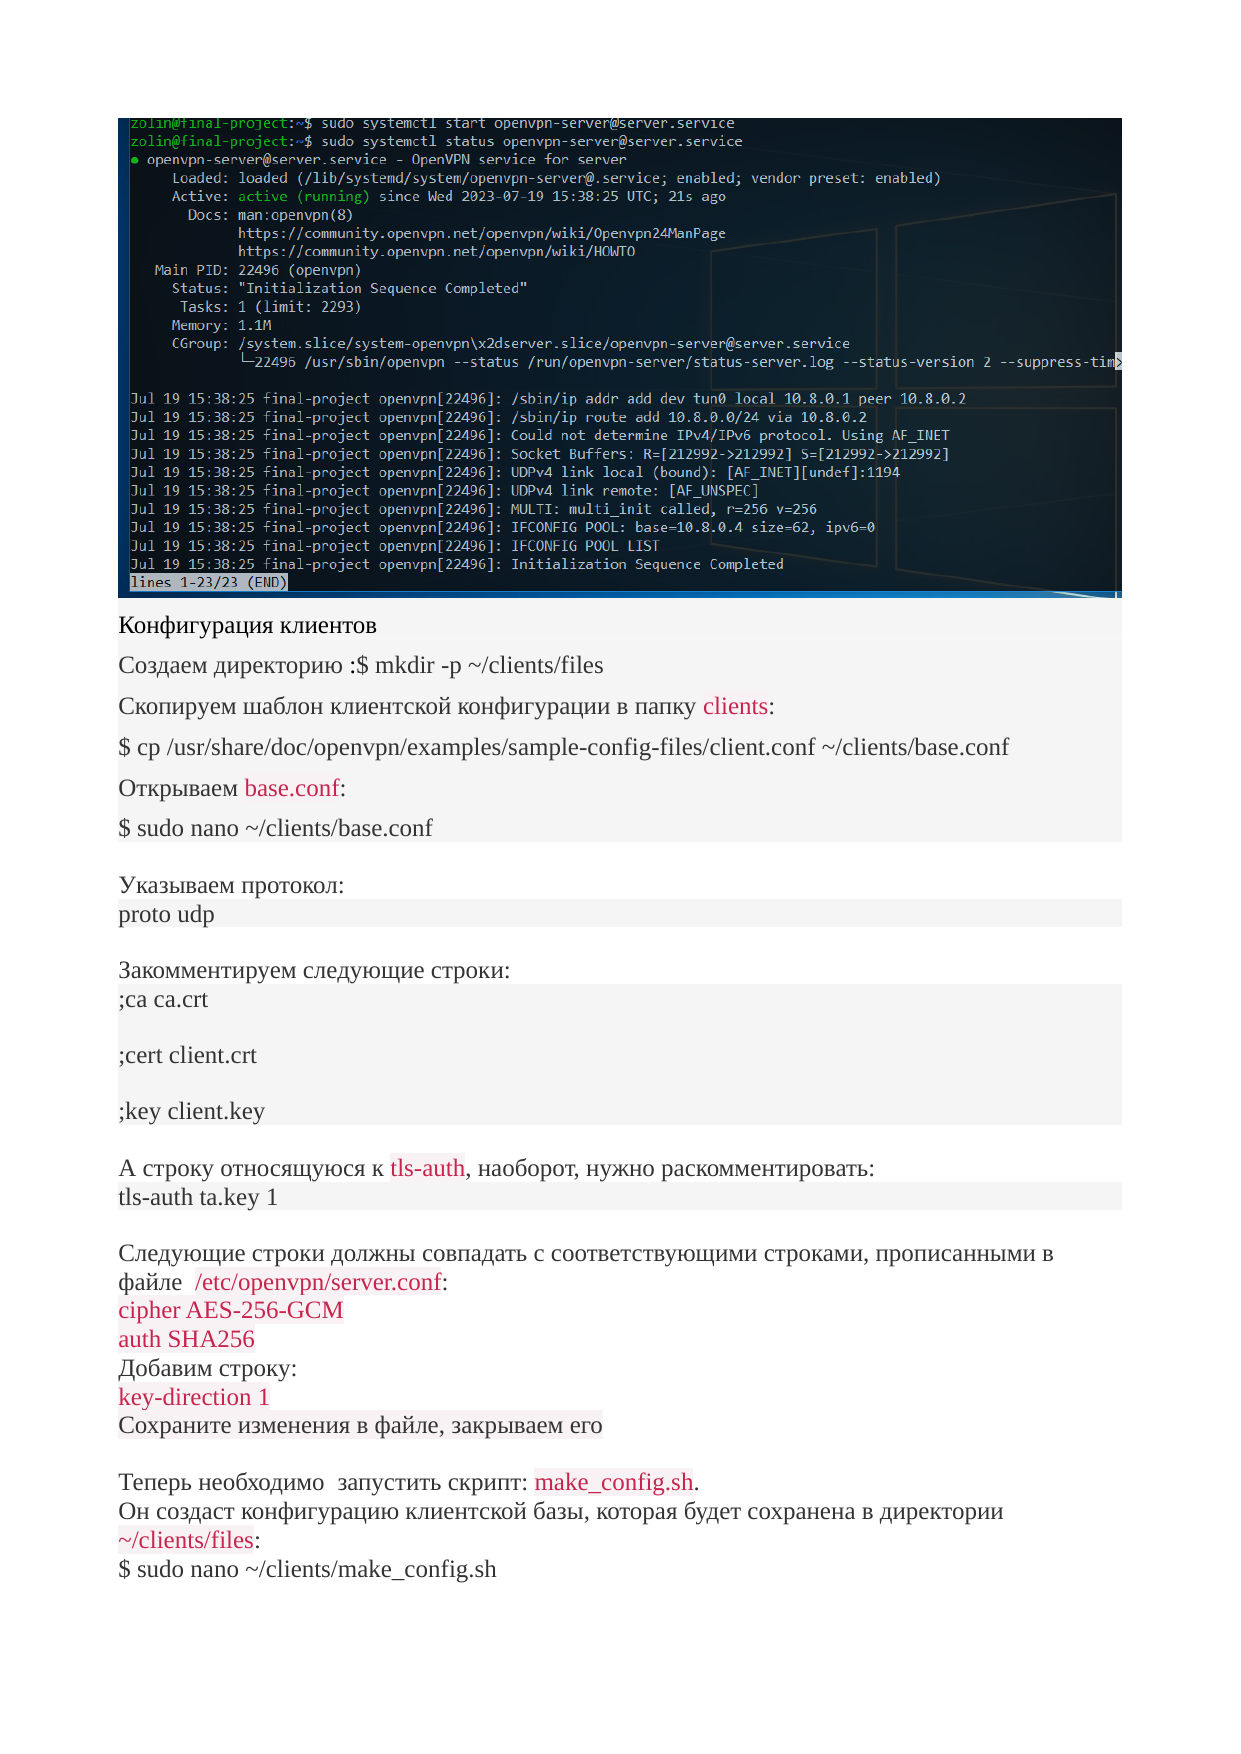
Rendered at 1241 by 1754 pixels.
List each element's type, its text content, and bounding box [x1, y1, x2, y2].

text proto udp [118, 899, 1122, 927]
text Добавим строку: [118, 1353, 1122, 1382]
text $ sudo nano ~/clients/base.conf [118, 813, 1122, 842]
text Следующие строки должны совпадать с соответствующими строками, прописанными в файле /etc/openvpn/server.conf: [118, 1238, 1122, 1295]
subtitle Конфигурация клиентов [118, 598, 1122, 639]
text Сохраните изменения в файле, закрываем его [118, 1410, 1122, 1439]
text Скопируем шаблон клиентской конфигурации в папку clients: [118, 691, 1122, 720]
text ;ca ca.crt [118, 984, 1122, 1012]
text Указываем протокол: [118, 870, 1122, 899]
text Он создаст конфигурацию клиентской базы, которая будет сохранена в директории ~/clients/files: [118, 1496, 1122, 1554]
text cipher AES-256-GCM auth SHA256 [118, 1295, 1122, 1353]
text Закомментируем следующие строки: [118, 955, 1122, 984]
text $ cp /usr/share/doc/openvpn/examples/sample-config-files/client.conf ~/clients/base.conf [118, 732, 1122, 761]
text key-direction 1 [118, 1382, 1122, 1410]
text Открываем base.conf: [118, 773, 1122, 802]
text Теперь необходимо запустить скрипт: make_config.sh. [118, 1467, 1122, 1496]
text Создаем директорию :$ mkdir -p ~/clients/files [118, 651, 1122, 679]
text ;key client.key [118, 1096, 1122, 1125]
picture [118, 118, 1122, 598]
text $ sudo nano ~/clients/make_config.sh [118, 1554, 1122, 1582]
text tls-auth ta.key 1 [118, 1182, 1122, 1210]
text А строку относящуюся к tls-auth, наоборот, нужно раскомментировать: [118, 1153, 1122, 1182]
text ;cert client.crt [118, 1040, 1122, 1069]
